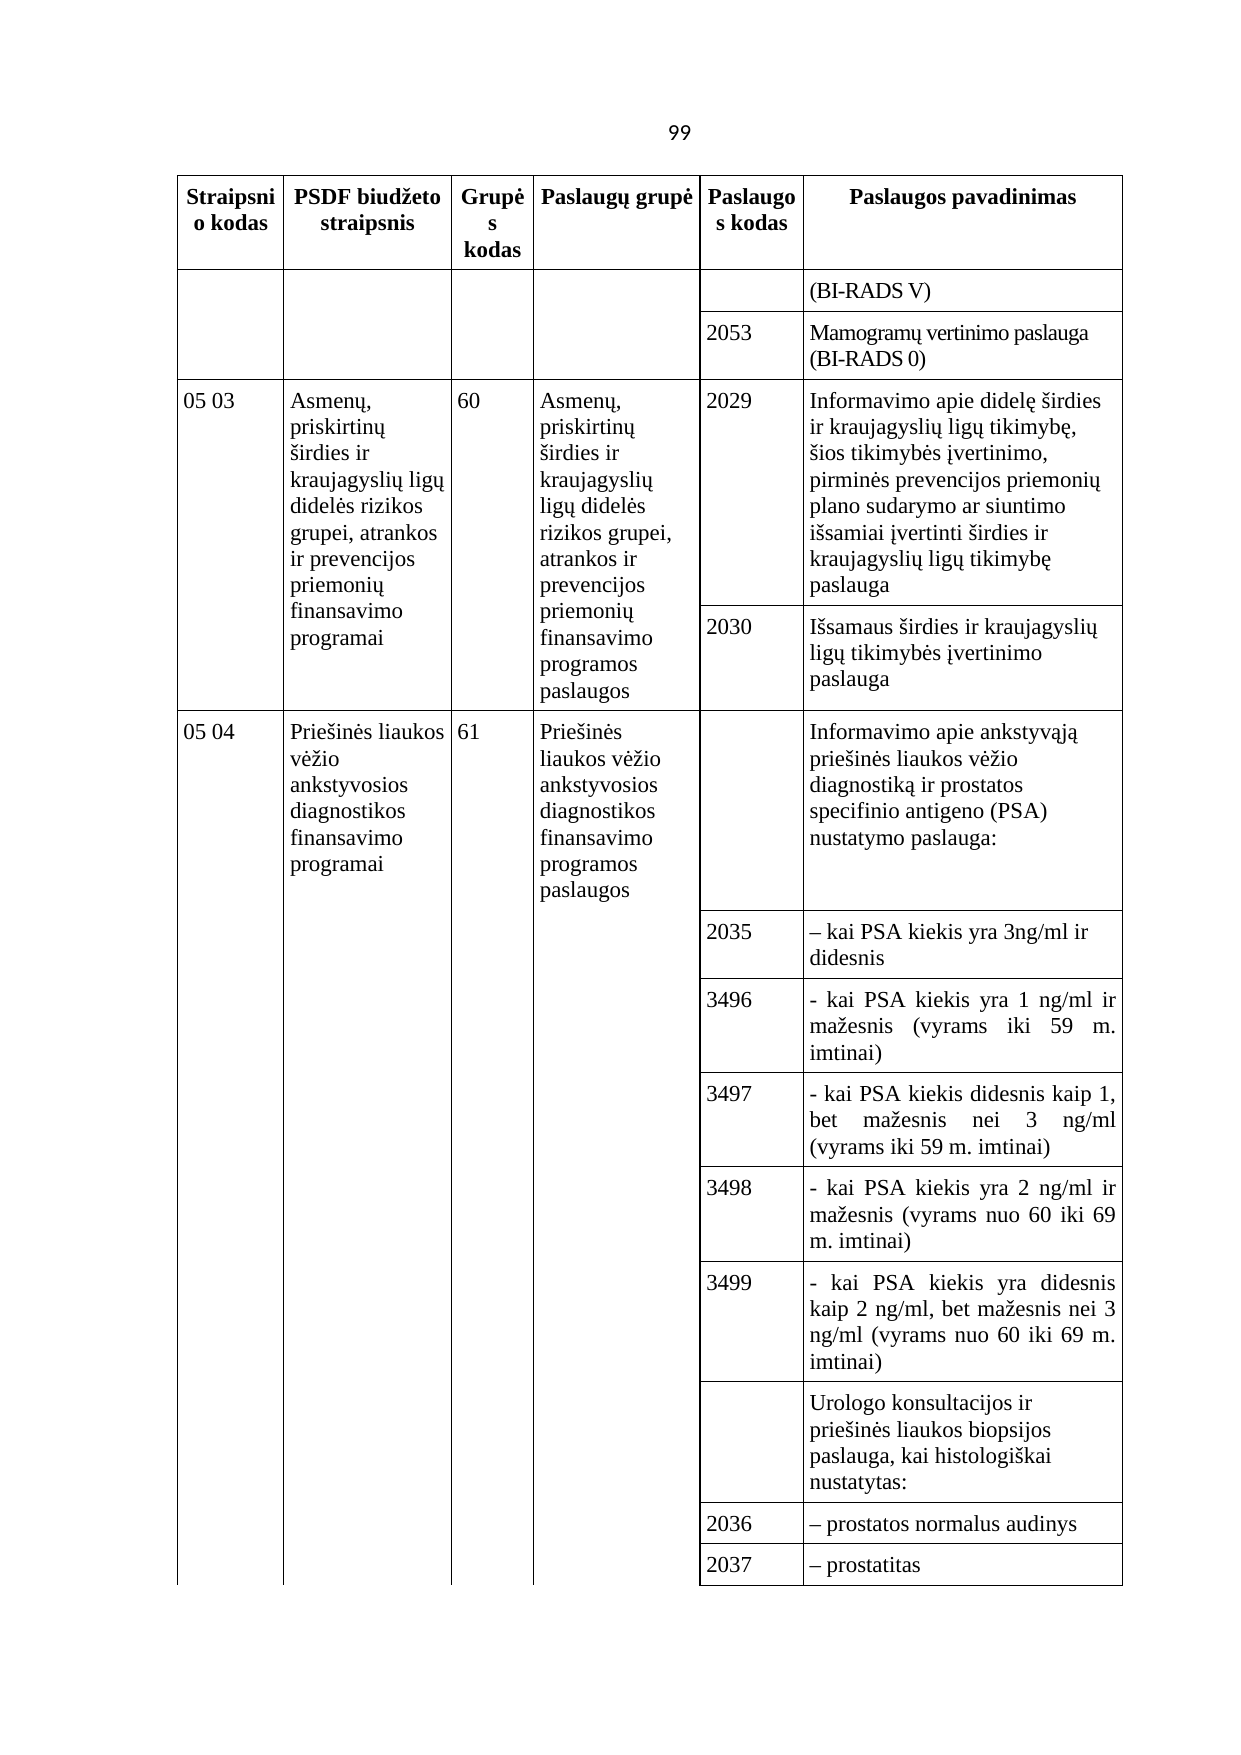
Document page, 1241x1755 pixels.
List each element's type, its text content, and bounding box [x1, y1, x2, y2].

table_cell 2053 [701, 312, 803, 379]
table_cell 3499 [701, 1262, 803, 1381]
table_header Straipsnio kodas [178, 176, 283, 269]
table_cell [284, 1502, 451, 1543]
table_cell [178, 311, 283, 379]
table_cell - kai PSA kiekis yra 1 ng/ml ir mažesnis (vyrams iki 59 m. imtinai) [804, 979, 1122, 1072]
table_cell [534, 1261, 699, 1381]
table_cell [452, 270, 533, 311]
table_cell Asmenų, priskirtinų širdies ir kraujagyslių ligų didelės rizikos grupei, atrankos ir prevencijos priemonių finansavimo programai [284, 380, 451, 710]
table_cell Išsamaus širdies ir kraujagyslių ligų tikimybės įvertinimo paslauga [804, 606, 1122, 710]
table_cell [452, 1072, 533, 1166]
table_header Grupės kodas [452, 176, 533, 269]
table_cell [178, 270, 283, 311]
table_cell 05 03 [178, 380, 283, 605]
table_cell 2036 [701, 1503, 803, 1543]
table_cell [284, 1072, 451, 1166]
table_cell [701, 270, 803, 311]
table_cell [178, 978, 283, 1072]
table_cell Informavimo apie ankstyvąją priešinės liaukos vėžio diagnostiką ir prostatos specifinio antigeno (PSA) nustatymo paslauga: [804, 711, 1122, 910]
table_cell [534, 1072, 699, 1166]
table_cell [284, 910, 451, 978]
table_header Paslaugos kodas [701, 176, 803, 269]
table_cell [284, 311, 451, 379]
table_cell [534, 1166, 699, 1261]
table_cell Asmenų, priskirtinų širdies ir kraujagyslių ligų didelės rizikos grupei, atrankos ir prevencijos priemonių finansavimo programos paslaugos [534, 380, 699, 710]
table_cell 3496 [701, 979, 803, 1072]
table_cell Mamogramų vertinimo paslauga (BI-RADS 0) [804, 312, 1122, 379]
table_cell [178, 910, 283, 978]
table_cell - kai PSA kiekis didesnis kaip 1, bet mažesnis nei 3 ng/ml (vyrams iki 59 m. imtinai) [804, 1073, 1122, 1166]
table_header Paslaugos pavadinimas [804, 176, 1122, 269]
table_cell [452, 605, 533, 710]
table_cell [284, 978, 451, 1072]
table_cell 3497 [701, 1073, 803, 1166]
table_cell - kai PSA kiekis yra didesnis kaip 2 ng/ml, bet mažesnis nei 3 ng/ml (vyrams nuo 60 iki 69 m. imtinai) [804, 1262, 1122, 1381]
table_cell 05 04 [178, 711, 283, 752]
table_cell [452, 1261, 533, 1381]
table_cell [178, 1381, 283, 1502]
table_cell [284, 1261, 451, 1381]
table_cell [534, 978, 699, 1072]
table_cell [534, 1502, 699, 1543]
table_cell [178, 1543, 283, 1585]
table_cell [452, 910, 533, 978]
table_header Paslaugų grupė [534, 176, 699, 269]
table_cell [701, 711, 803, 910]
table_header PSDF biudžeto straipsnis [284, 176, 451, 269]
table_cell 2035 [701, 911, 803, 978]
table_cell [284, 1381, 451, 1502]
table_cell 2029 [701, 380, 803, 605]
table_cell [178, 1261, 283, 1381]
table_cell Priešinės liaukos vėžio ankstyvosios diagnostikos finansavimo programai [284, 711, 451, 910]
table_cell [284, 270, 451, 311]
table_cell [284, 1166, 451, 1261]
table_cell [452, 752, 533, 910]
table_cell [534, 270, 699, 311]
table_cell 2037 [701, 1544, 803, 1585]
table_cell [178, 1502, 283, 1543]
table_cell [178, 1166, 283, 1261]
table_cell Priešinės liaukos vėžio ankstyvosios diagnostikos finansavimo programos paslaugos [534, 711, 699, 910]
table_cell [452, 311, 533, 379]
table_cell 60 [452, 380, 533, 605]
table_cell Informavimo apie didelę širdies ir kraujagyslių ligų tikimybę, šios tikimybės įvertinimo, pirminės prevencijos priemonių plano sudarymo ar siuntimo išsamiai įvertinti širdies ir kraujagyslių ligų tikimybę paslauga [804, 380, 1122, 605]
table_cell [452, 1502, 533, 1543]
table_cell [701, 1382, 803, 1502]
table_cell 61 [452, 711, 533, 752]
table_cell [452, 1166, 533, 1261]
table_cell [178, 605, 283, 710]
table_cell [452, 1543, 533, 1585]
table_cell - kai PSA kiekis yra 2 ng/ml ir mažesnis (vyrams nuo 60 iki 69 m. imtinai) [804, 1167, 1122, 1261]
table_cell – prostatos normalus audinys [804, 1503, 1122, 1543]
table_cell 2030 [701, 606, 803, 710]
table_cell – prostatitas [804, 1544, 1122, 1585]
table_cell [534, 910, 699, 978]
table_cell – kai PSA kiekis yra 3ng/ml ir didesnis [804, 911, 1122, 978]
table_cell [178, 1072, 283, 1166]
table_cell [534, 1543, 699, 1585]
table_cell Urologo konsultacijos ir priešinės liaukos biopsijos paslauga, kai histologiškai nustatytas: [804, 1382, 1122, 1502]
table_cell (BI-RADS V) [804, 270, 1122, 311]
table_cell 3498 [701, 1167, 803, 1261]
table_cell [284, 1543, 451, 1585]
table_cell [534, 1381, 699, 1502]
table_cell [178, 752, 283, 910]
table_cell [534, 311, 699, 379]
table_cell [452, 1381, 533, 1502]
table_cell [452, 978, 533, 1072]
